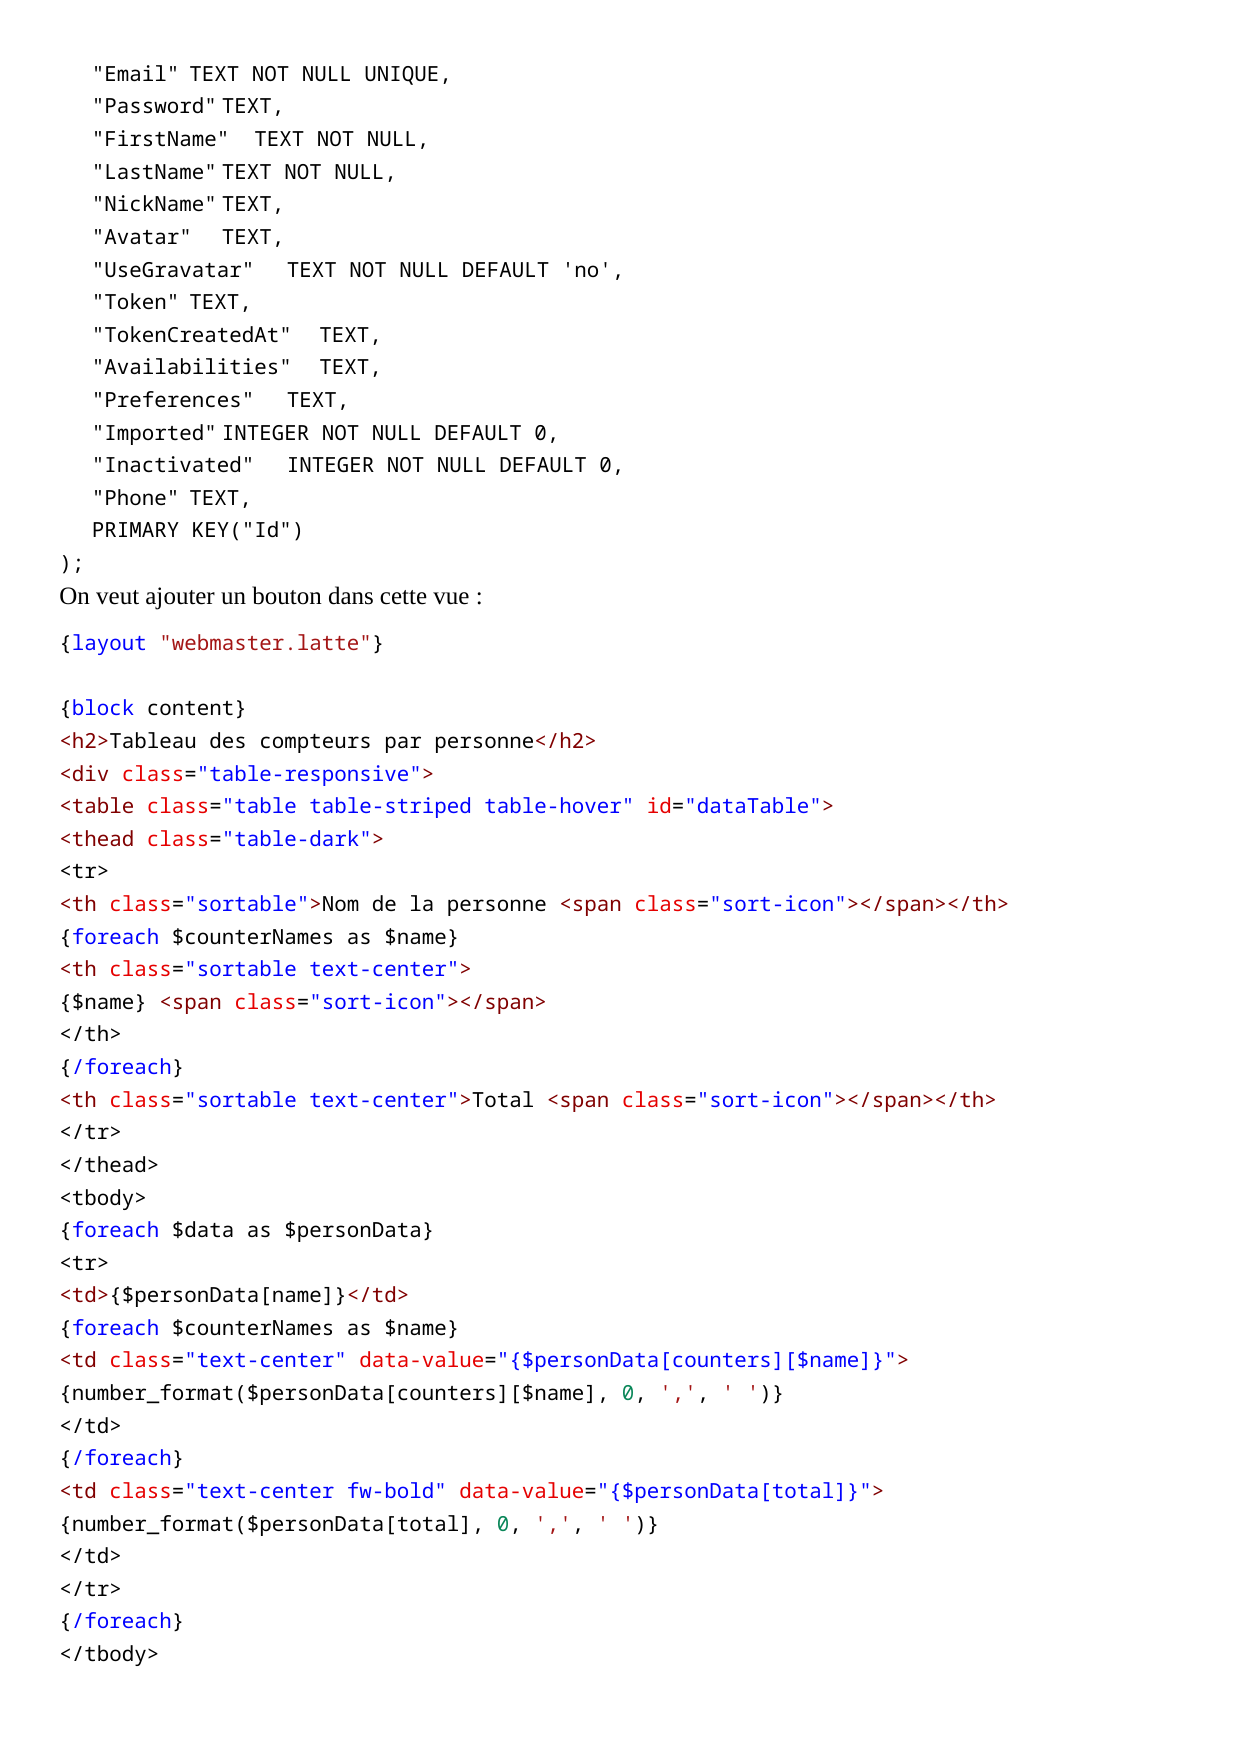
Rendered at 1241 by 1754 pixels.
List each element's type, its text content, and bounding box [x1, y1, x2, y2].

text "LastName" TEXT NOT NULL, [59, 157, 1181, 185]
text <tbody> [59, 1183, 1181, 1211]
text "Email" TEXT NOT NULL UNIQUE, [59, 59, 1181, 87]
text <thead class="table-dark"> [59, 824, 1181, 852]
text PRIMARY KEY("Id") [59, 516, 1181, 544]
text {/foreach} [59, 1052, 1181, 1081]
text "FirstName" TEXT NOT NULL, [59, 124, 1181, 153]
text "Inactivated" INTEGER NOT NULL DEFAULT 0, [59, 450, 1181, 479]
text {foreach $data as $personData} [59, 1215, 1181, 1244]
text <table class="table table-striped table-hover" id="dataTable"> [59, 791, 1181, 820]
text <h2>Tableau des compteurs par personne</h2> [59, 726, 1181, 754]
text <th class="sortable">Nom de la personne <span class="sort-icon"></span></th> [59, 889, 1181, 918]
text <td class="text-center" data-value="{$personData[counters][$name]}"> [59, 1346, 1181, 1374]
text </th> [59, 1019, 1181, 1048]
text "Phone" TEXT, [59, 483, 1181, 511]
text {number_format($personData[total], 0, ',', ' ')} [59, 1509, 1181, 1537]
text {foreach $counterNames as $name} [59, 922, 1181, 950]
text </tbody> [59, 1639, 1181, 1667]
text "Imported" INTEGER NOT NULL DEFAULT 0, [59, 418, 1181, 446]
text "Availabilities" TEXT, [59, 352, 1181, 381]
text "Avatar" TEXT, [59, 222, 1181, 251]
text "UseGravatar" TEXT NOT NULL DEFAULT 'no', [59, 255, 1181, 283]
text {block content} [59, 693, 1181, 722]
text <th class="sortable text-center"> [59, 954, 1181, 983]
text <tr> [59, 857, 1181, 885]
text {number_format($personData[counters][$name], 0, ',', ' ')} [59, 1378, 1181, 1407]
text {$name} <span class="sort-icon"></span> [59, 987, 1181, 1015]
text "Preferences" TEXT, [59, 385, 1181, 413]
text <td>{$personData[name]}</td> [59, 1280, 1181, 1309]
text {layout "webmaster.latte"} [59, 628, 1181, 657]
text On veut ajouter un bouton dans cette vue : [59, 581, 1181, 609]
text <div class="table-responsive"> [59, 759, 1181, 787]
text {foreach $counterNames as $name} [59, 1313, 1181, 1341]
text "Token" TEXT, [59, 287, 1181, 316]
text <td class="text-center fw-bold" data-value="{$personData[total]}"> [59, 1476, 1181, 1504]
text ); [59, 548, 1181, 577]
text "TokenCreatedAt" TEXT, [59, 320, 1181, 348]
text {/foreach} [59, 1606, 1181, 1635]
text {/foreach} [59, 1443, 1181, 1472]
text "NickName" TEXT, [59, 189, 1181, 218]
text </td> [59, 1411, 1181, 1439]
text </tr> [59, 1574, 1181, 1602]
text </thead> [59, 1150, 1181, 1178]
text </td> [59, 1541, 1181, 1570]
text <tr> [59, 1248, 1181, 1276]
text </tr> [59, 1117, 1181, 1146]
text <th class="sortable text-center">Total <span class="sort-icon"></span></th> [59, 1085, 1181, 1113]
text "Password" TEXT, [59, 92, 1181, 120]
